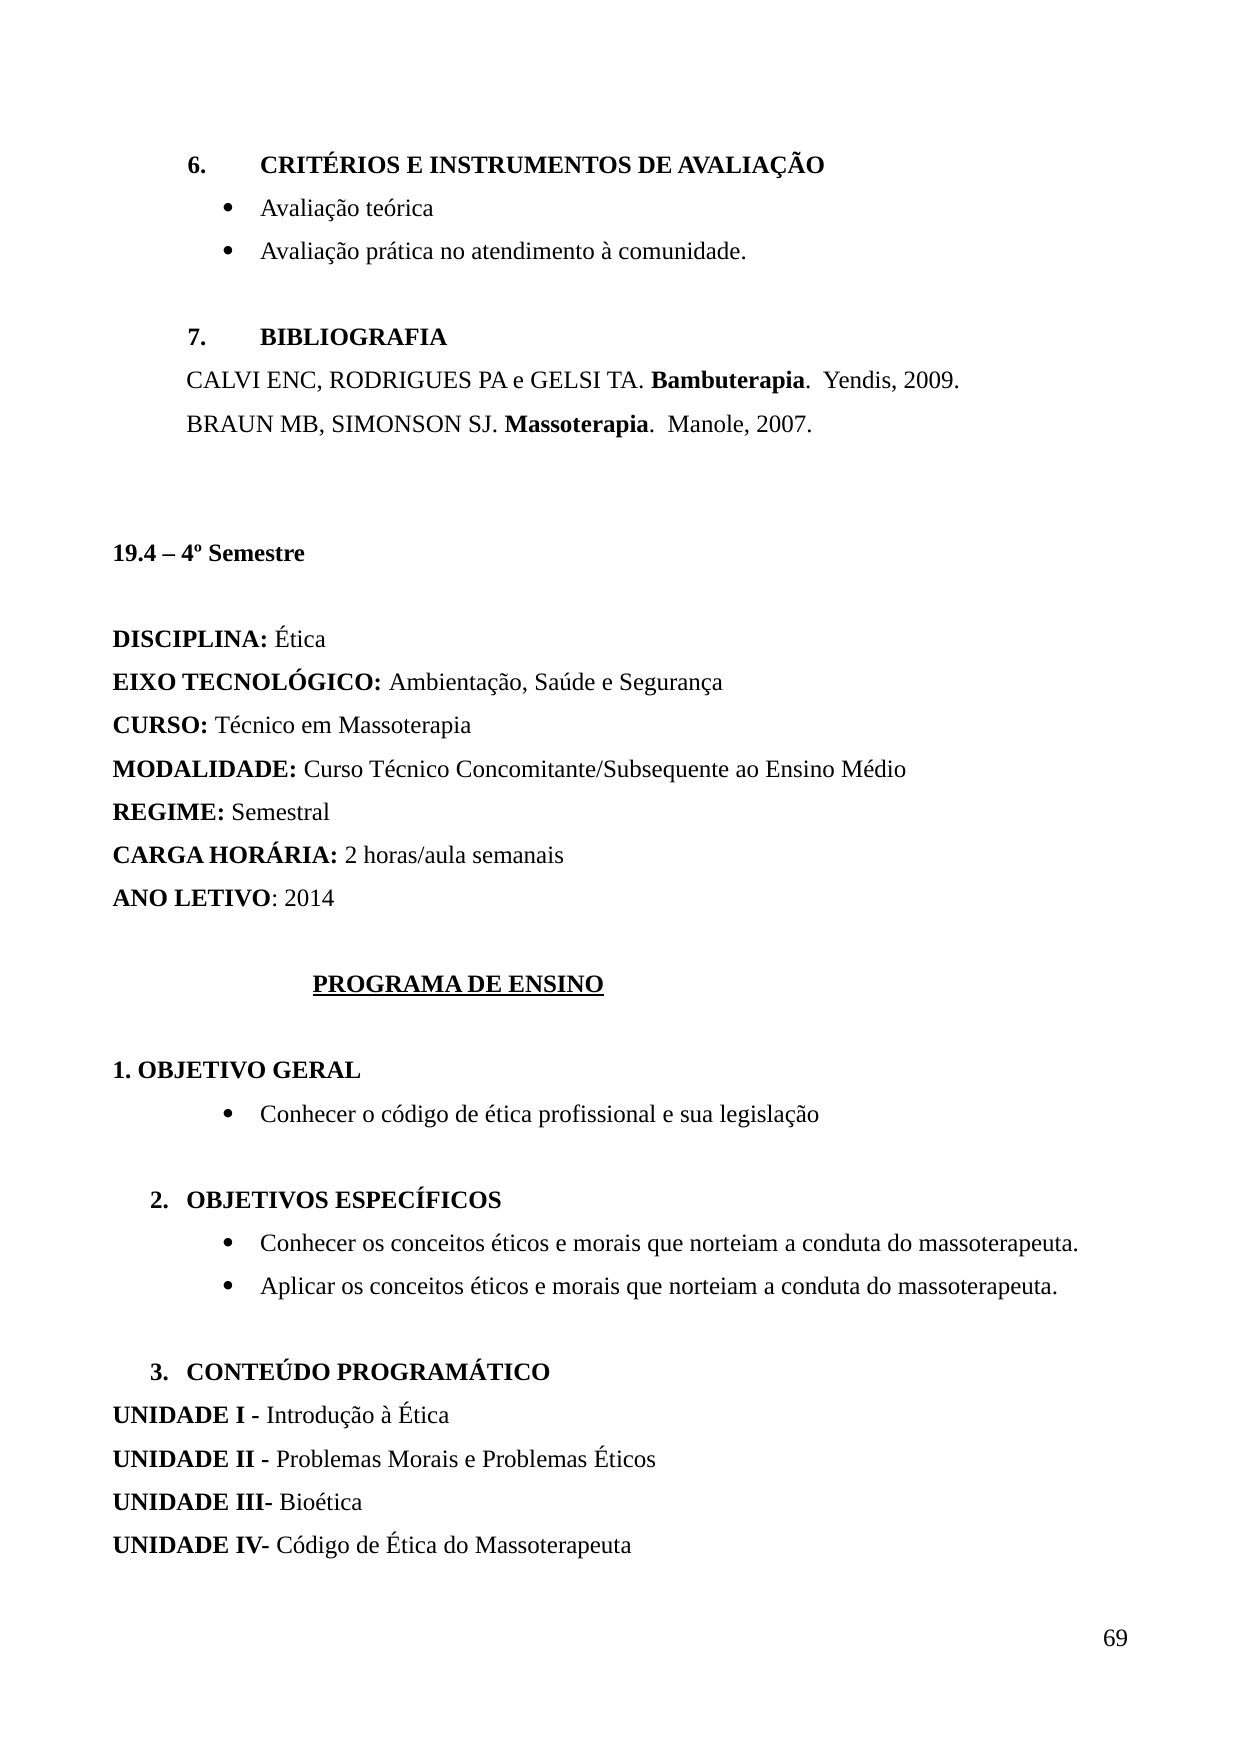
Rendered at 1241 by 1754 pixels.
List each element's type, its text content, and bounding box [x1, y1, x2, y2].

text BRAUN MB, SIMONSON SJ. Massoterapia. Manole, 2007. [112, 409, 1128, 437]
text CARGA HORÁRIA: 2 horas/aula semanais [112, 840, 1128, 869]
text MODALIDADE: Curso Técnico Concomitante/Subsequente ao Ensino Médio [112, 754, 1128, 782]
list Conhecer os conceitos éticos e morais que norteiam a conduta do massoterapeuta. [224, 1228, 1128, 1257]
text REGIME: Semestral [112, 797, 1128, 826]
list Avaliação prática no atendimento à comunidade. [224, 236, 1128, 265]
list CRITÉRIOS E INSTRUMENTOS DE AVALIAÇÃO [187, 150, 1128, 179]
text CALVI ENC, RODRIGUES PA e GELSI TA. Bambuterapia. Yendis, 2009. [112, 366, 1128, 394]
text UNIDADE III- Bioética [112, 1487, 1128, 1516]
text 19.4 – 4º Semestre [112, 538, 1128, 567]
text EIXO TECNOLÓGICO: Ambientação, Saúde e Segurança [112, 667, 1128, 696]
text UNIDADE I - Introdução à Ética [112, 1401, 1128, 1429]
list Conhecer o código de ética profissional e sua legislação [224, 1099, 1128, 1127]
text CURSO: Técnico em Massoterapia [112, 711, 1128, 739]
list BIBLIOGRAFIA [187, 322, 1128, 351]
text DISCIPLINA: Ética [112, 624, 1128, 653]
text 1. OBJETIVO GERAL [112, 1056, 1128, 1084]
text ANO LETIVO: 2014 [112, 883, 1128, 912]
list Avaliação teórica [224, 193, 1128, 222]
text UNIDADE IV- Código de Ética do Massoterapeuta [112, 1530, 1128, 1559]
text UNIDADE II - Problemas Morais e Problemas Éticos [112, 1444, 1128, 1472]
list Aplicar os conceitos éticos e morais que norteiam a conduta do massoterapeuta. [224, 1271, 1128, 1300]
text PROGRAMA DE ENSINO [112, 969, 1128, 998]
list CONTEÚDO PROGRAMÁTICO [150, 1357, 1128, 1386]
list OBJETIVOS ESPECÍFICOS [150, 1185, 1128, 1214]
